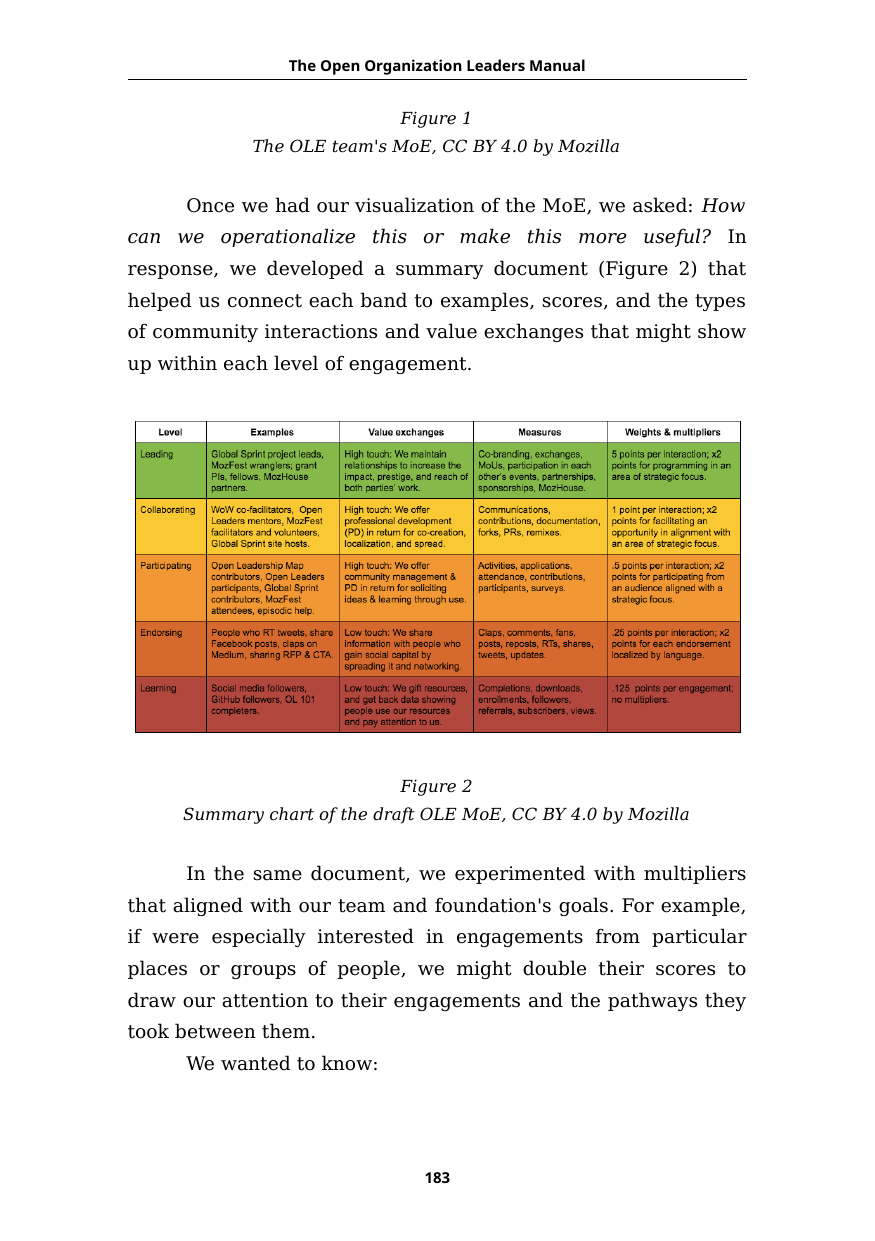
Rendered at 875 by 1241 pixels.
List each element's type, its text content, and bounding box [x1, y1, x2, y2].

text Once we had our visualization of the MoE, we asked: How can we operationalize this or make this more useful? In response, we developed a summary document (Figure 2) that helped us connect each band to examples, scores, and the types of community interactions and value exchanges that might show up within each level of engagement. [127, 195, 747, 375]
text We wanted to know: [127, 1053, 747, 1075]
text In the same document, we experimented with multipliers that aligned with our team and foundation's goals. For example, if were especially interested in engagements from particular places or groups of people, we might double their scores to draw our attention to their engagements and the pathways they took between them. [127, 863, 747, 1043]
text Figure 2 Summary chart of the draft OLE MoE, CC BY 4.0 by Mozilla [127, 739, 747, 824]
picture [127, 414, 747, 739]
text Figure 1 The OLE team's MoE, CC BY 4.0 by Mozilla [127, 109, 747, 156]
text [127, 385, 747, 414]
